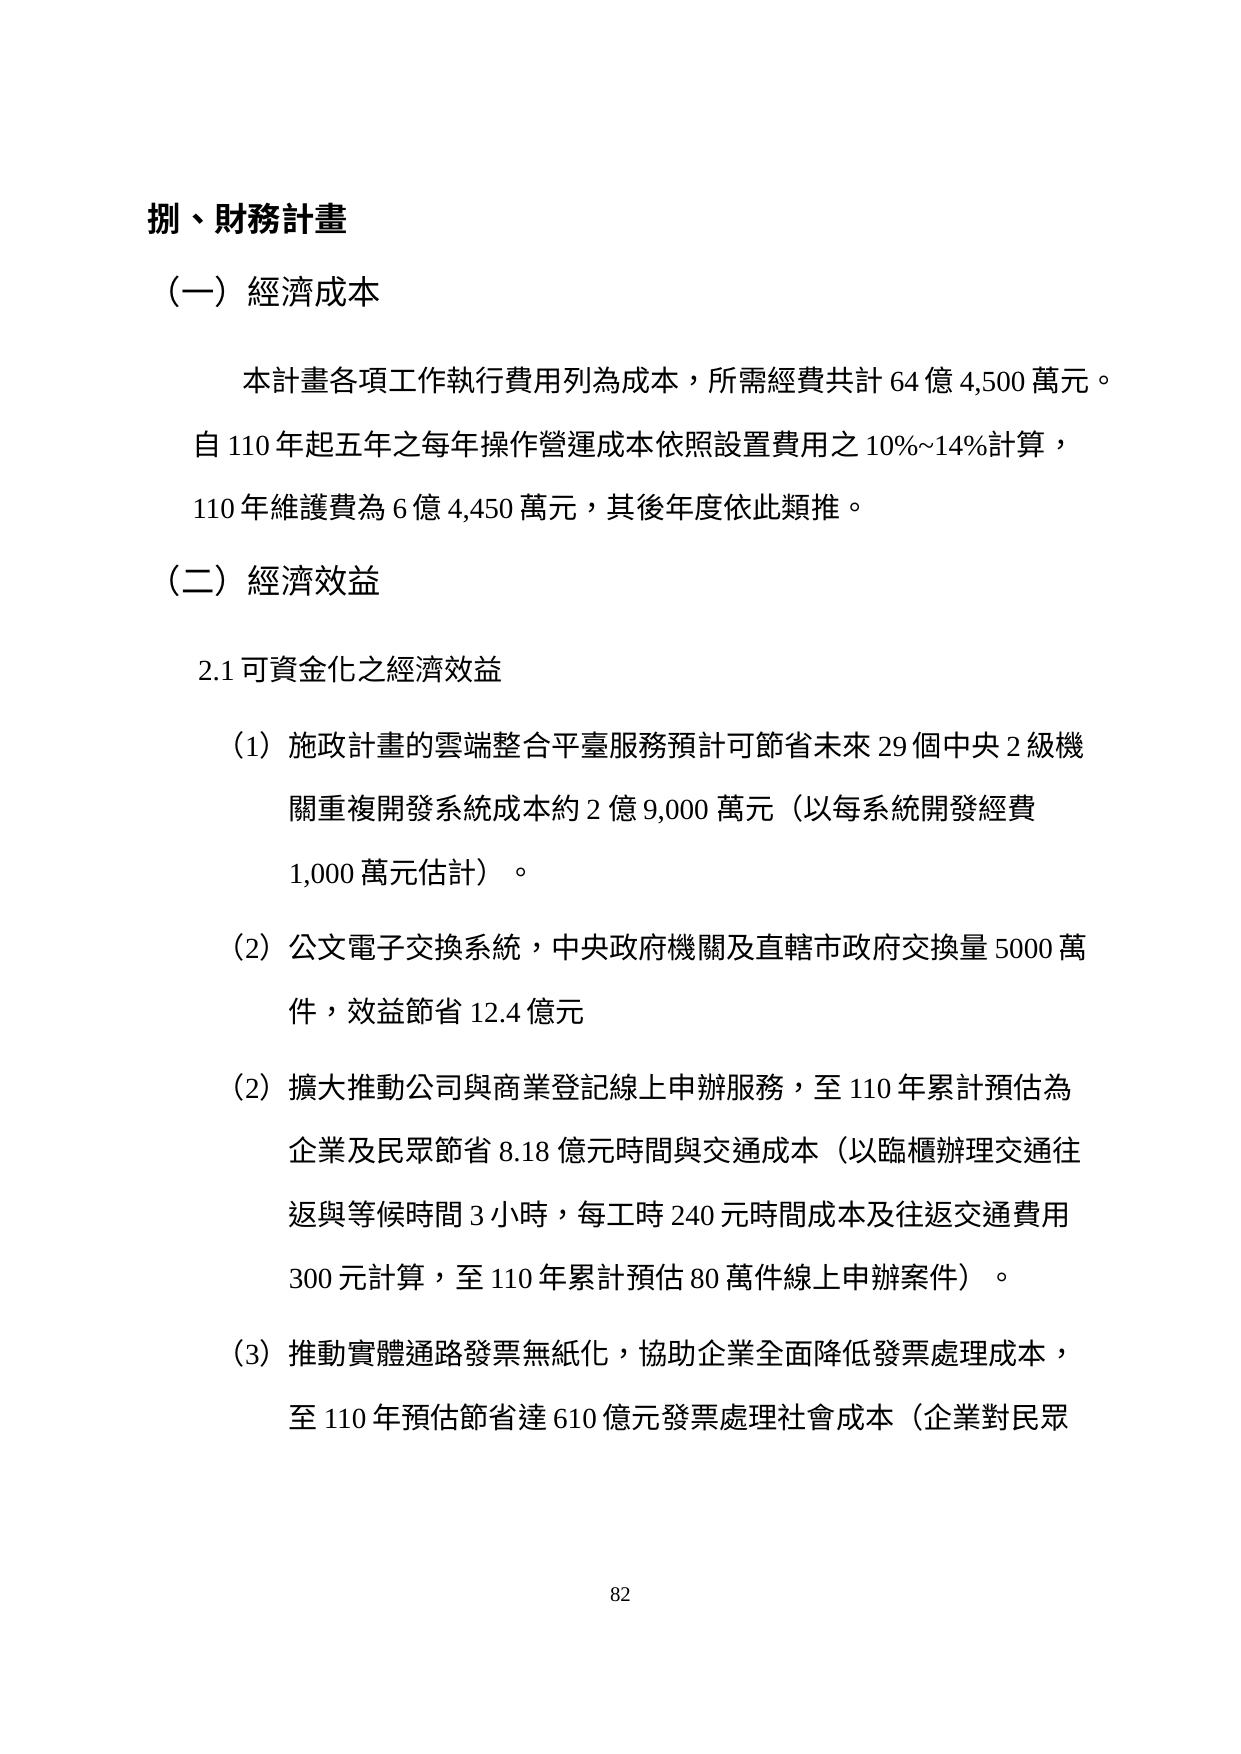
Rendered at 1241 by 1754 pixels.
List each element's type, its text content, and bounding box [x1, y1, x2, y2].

text 2.1可資金化之經濟效益 [198, 646, 1092, 689]
text （一）經濟成本 [148, 266, 1092, 314]
text （2）公文電子交換系統，中央政府機關及直轄市政府交換量5000萬件，效益節省12.4億元 [216, 925, 1092, 1031]
text （1）施政計畫的雲端整合平臺服務預計可節省未來29個中央2級機關重複開發系統成本約2 億9,000 萬元（以每系統開發經費1,000萬元估計）。 [216, 722, 1092, 891]
text （3）推動實體通路發票無紙化，協助企業全面降低發票處理成本，至110年預估節省達610億元發票處理社會成本（企業對民眾 [216, 1331, 1092, 1436]
subtitle 捌、財務計畫 [148, 193, 1092, 241]
text （二）經濟效益 [148, 554, 1092, 603]
text （2）擴大推動公司與商業登記線上申辦服務，至110年累計預估為企業及民眾節省8.18 億元時間與交通成本（以臨櫃辦理交通往返與等候時間3小時，每工時240元時間成本及往返交通費用300元計算，至110年累計預估80萬件線上申辦案件）。 [216, 1064, 1092, 1297]
text 本計畫各項工作執行費用列為成本，所需經費共計64億4,500萬元。自110年起五年之每年操作營運成本依照設置費用之10%~14%計算，110年維護費為6億4,450萬元，其後年度依此類推。 [192, 358, 1092, 527]
